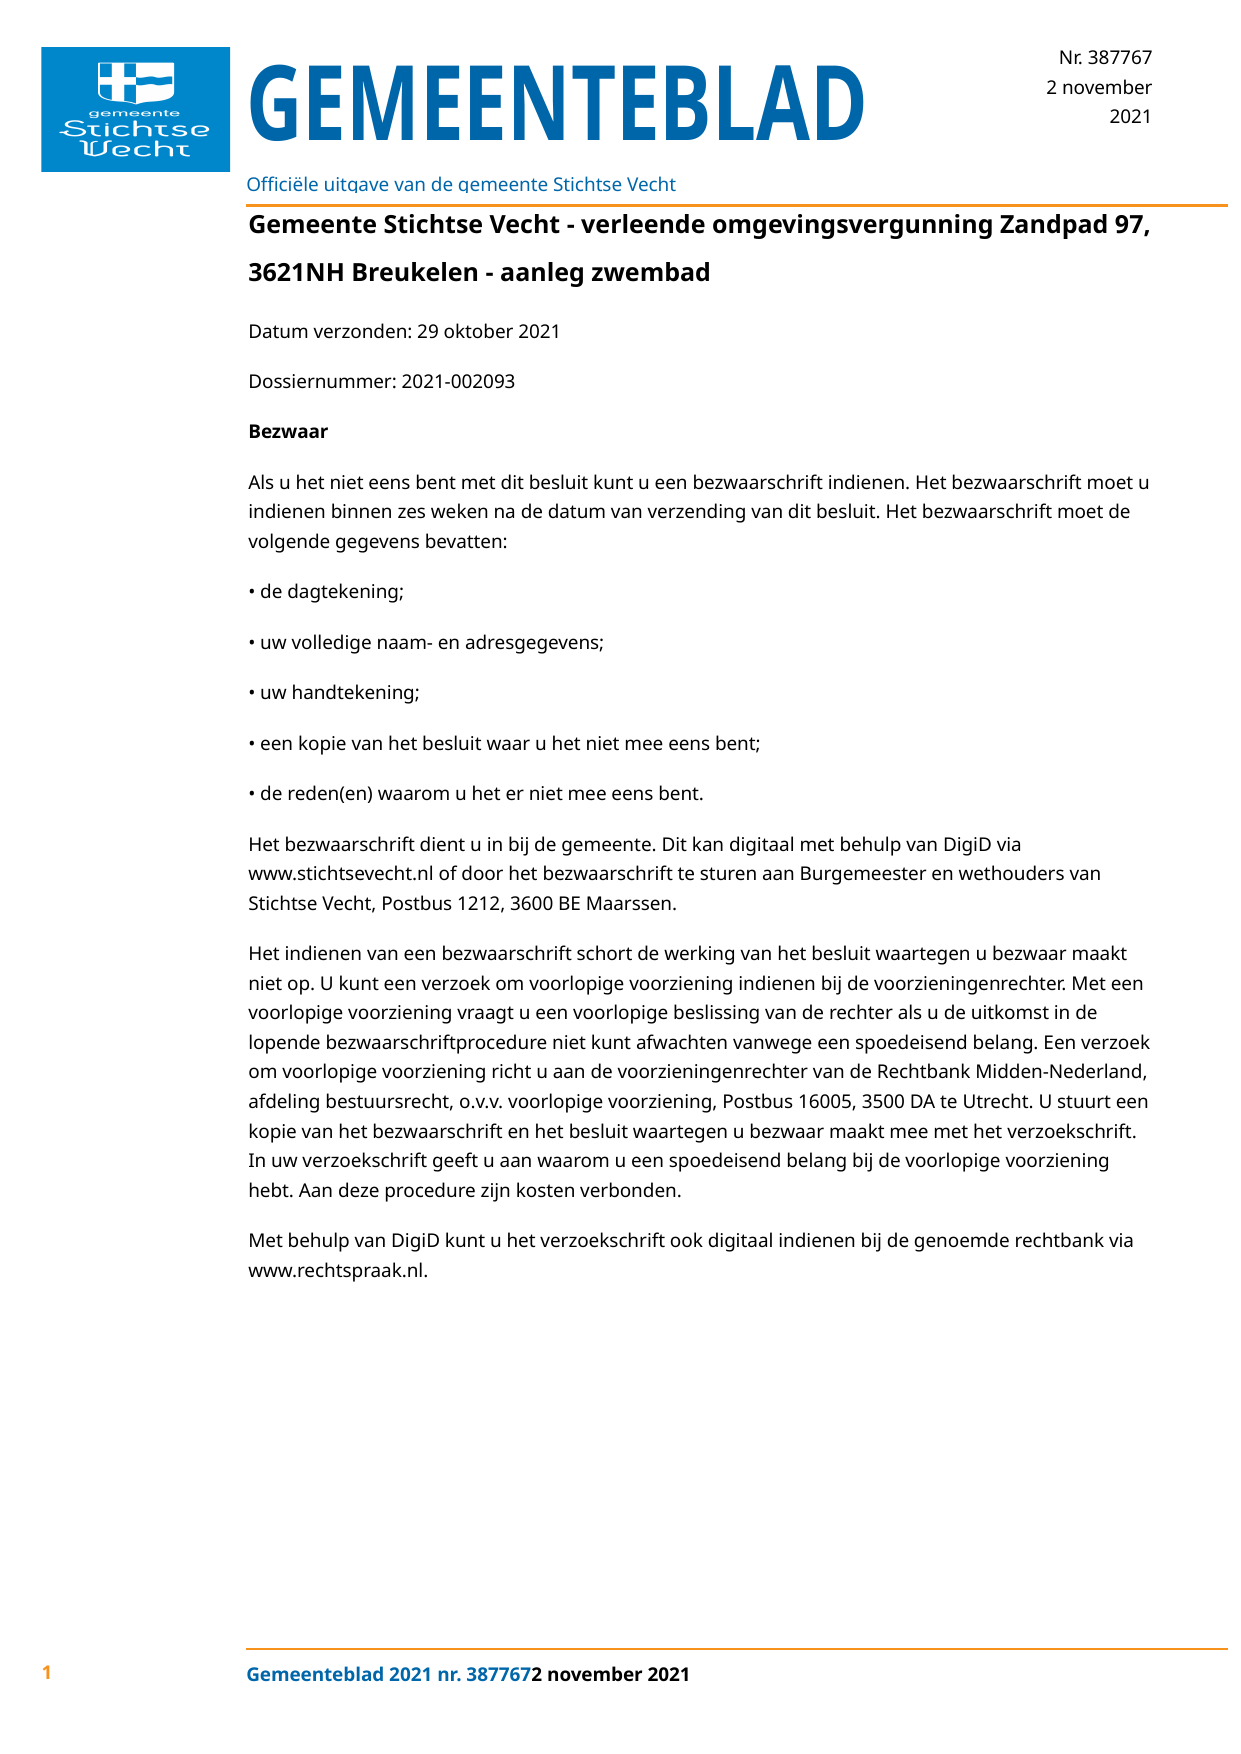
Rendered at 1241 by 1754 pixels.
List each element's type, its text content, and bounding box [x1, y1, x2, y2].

text Bezwaar [248, 419, 1152, 444]
text Met behulp van DigiD kunt u het verzoekschrift ook digitaal indienen bij de genoemde rechtbank via www.rechtspraak.nl. [248, 1227, 1152, 1283]
picture [137, 63, 174, 103]
text • uw volledige naam- en adresgegevens; [248, 629, 1152, 655]
text Het indienen van een bezwaarschrift schort de werking van het besluit waartegen u bezwaar maakt niet op. U kunt een verzoek om voorlopige voorziening indienen bij de voorzieningenrechter. Met een voorlopige voorziening vraagt u een voorlopige beslissing van de rechter als u de uitkomst in de lopende bezwaarschriftprocedure niet kunt afwachten vanwege een spoedeisend belang. Een verzoek om voorlopige voorziening richt u aan de voorzieningenrechter van de Rechtbank Midden-Nederland, afdeling bestuursrecht, o.v.v. voorlopige voorziening, Postbus 16005, 3500 DA te Utrecht. U stuurt een kopie van het bezwaarschrift en het besluit waartegen u bezwaar maakt mee met het verzoekschrift. In uw verzoekschrift geeft u aan waarom u een spoedeisend belang bij de voorlopige voorziening hebt. Aan deze procedure zijn kosten verbonden. [248, 940, 1152, 1203]
text Dossiernummer: 2021-002093 [248, 368, 1152, 394]
text • uw handtekening; [248, 679, 1152, 705]
text Datum verzonden: 29 oktober 2021 [248, 318, 1152, 344]
picture [99, 63, 135, 101]
text Gemeente Stichtse Vecht - verleende omgevingsvergunning Zandpad 97, 3621NH Breukelen - aanleg zwembad [248, 207, 1152, 288]
text • de dagtekening; [248, 579, 1152, 604]
text Het bezwaarschrift dient u in bij de gemeente. Dit kan digitaal met behulp van DigiD via www.stichtsevecht.nl of door het bezwaarschrift te sturen aan Burgemeester en wethouders van Stichtse Vecht, Postbus 1212, 3600 BE Maarssen. [248, 831, 1152, 916]
text • de reden(en) waarom u het er niet mee eens bent. [248, 780, 1152, 806]
text Als u het niet eens bent met dit besluit kunt u een bezwaarschrift indienen. Het bezwaarschrift moet u indienen binnen zes weken na de datum van verzending van dit besluit. Het bezwaarschrift moet de volgende gegevens bevatten: [248, 469, 1152, 554]
text • een kopie van het besluit waar u het niet mee eens bent; [248, 730, 1152, 756]
